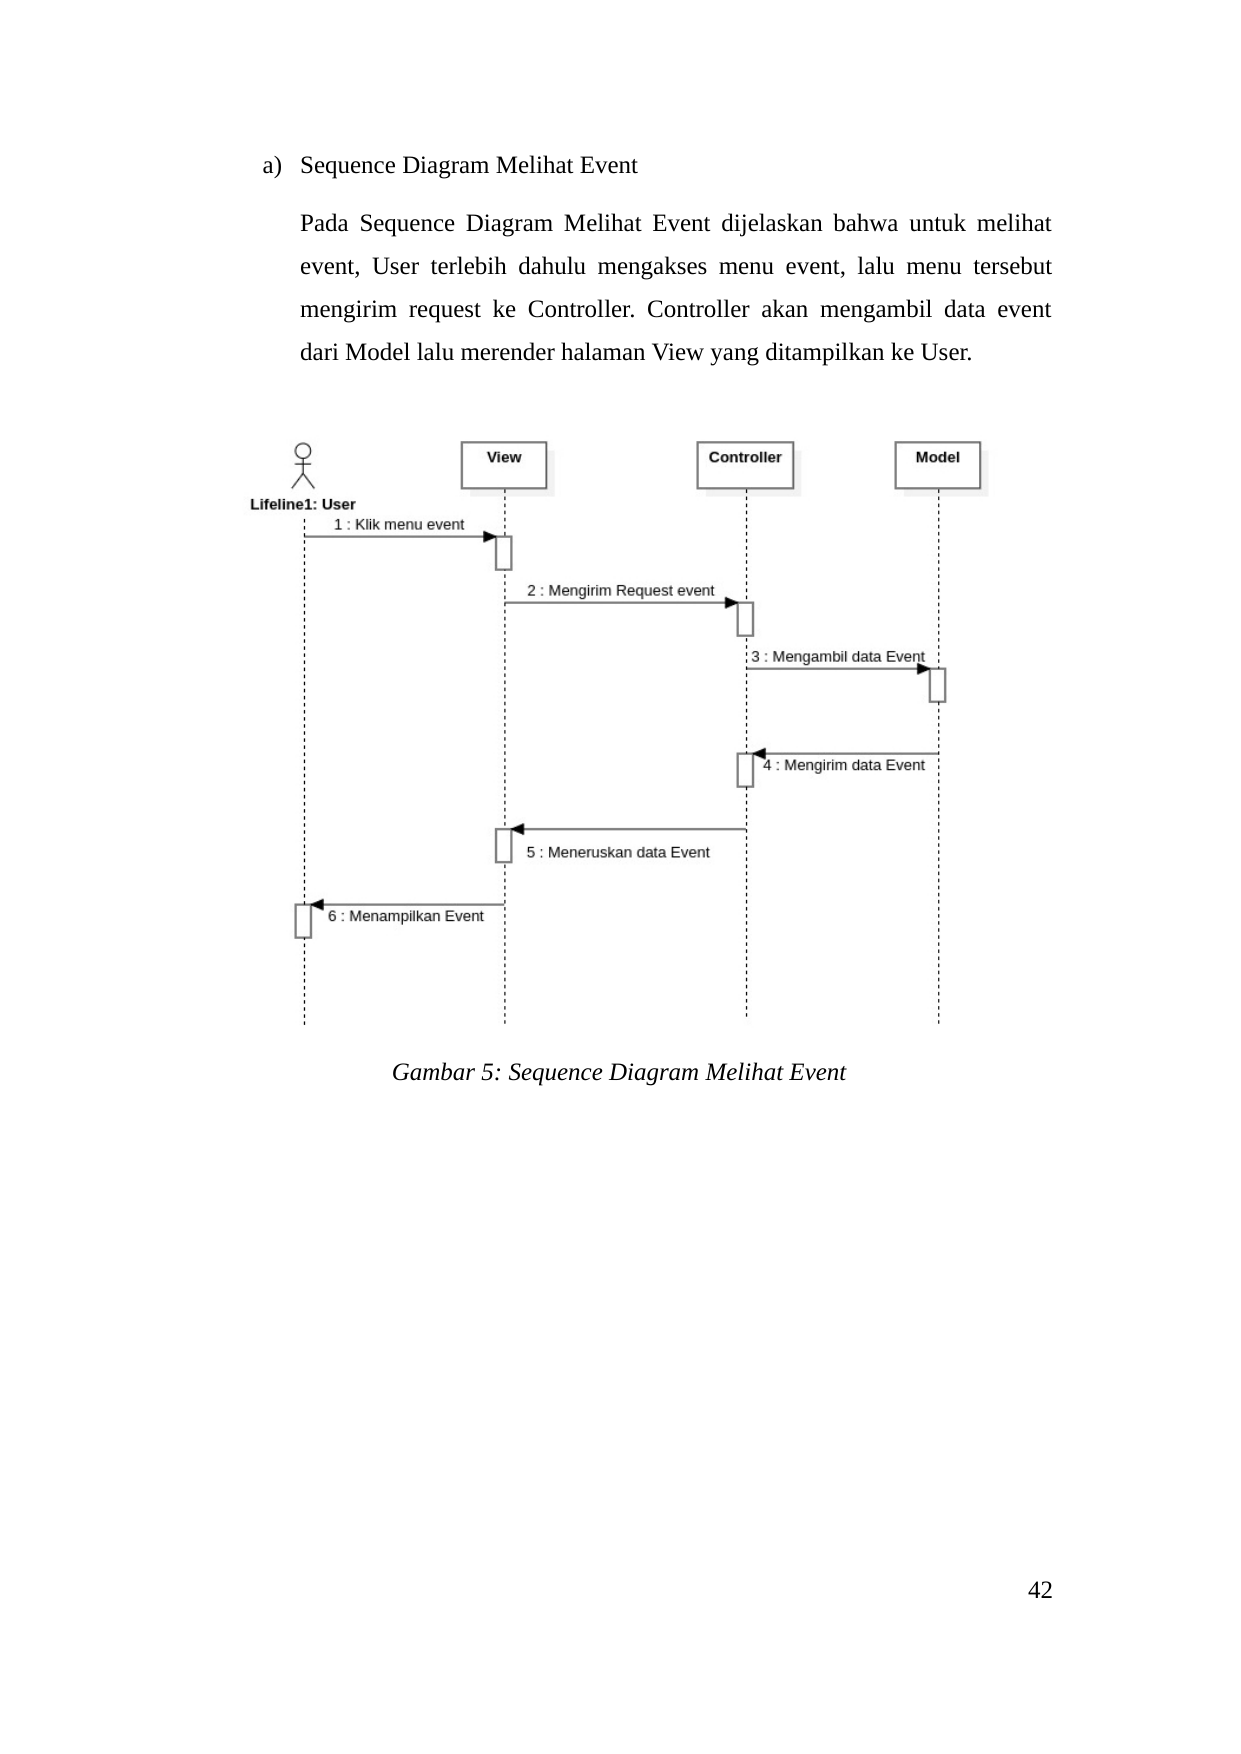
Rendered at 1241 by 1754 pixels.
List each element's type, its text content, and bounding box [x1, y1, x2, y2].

list Sequence Diagram Melihat Event [262, 150, 1053, 179]
picture [225, 407, 1016, 1038]
list Gambar 5: Sequence Diagram Melihat Event [225, 1038, 1015, 1086]
list Pada Sequence Diagram Melihat Event dijelaskan bahwa untuk melihat event, User terlebih dahulu mengakses menu event, lalu menu tersebut mengirim request ke Controller. Controller akan mengambil data event dari Model lalu merender halaman View yang ditampilkan ke User. [262, 208, 1053, 366]
